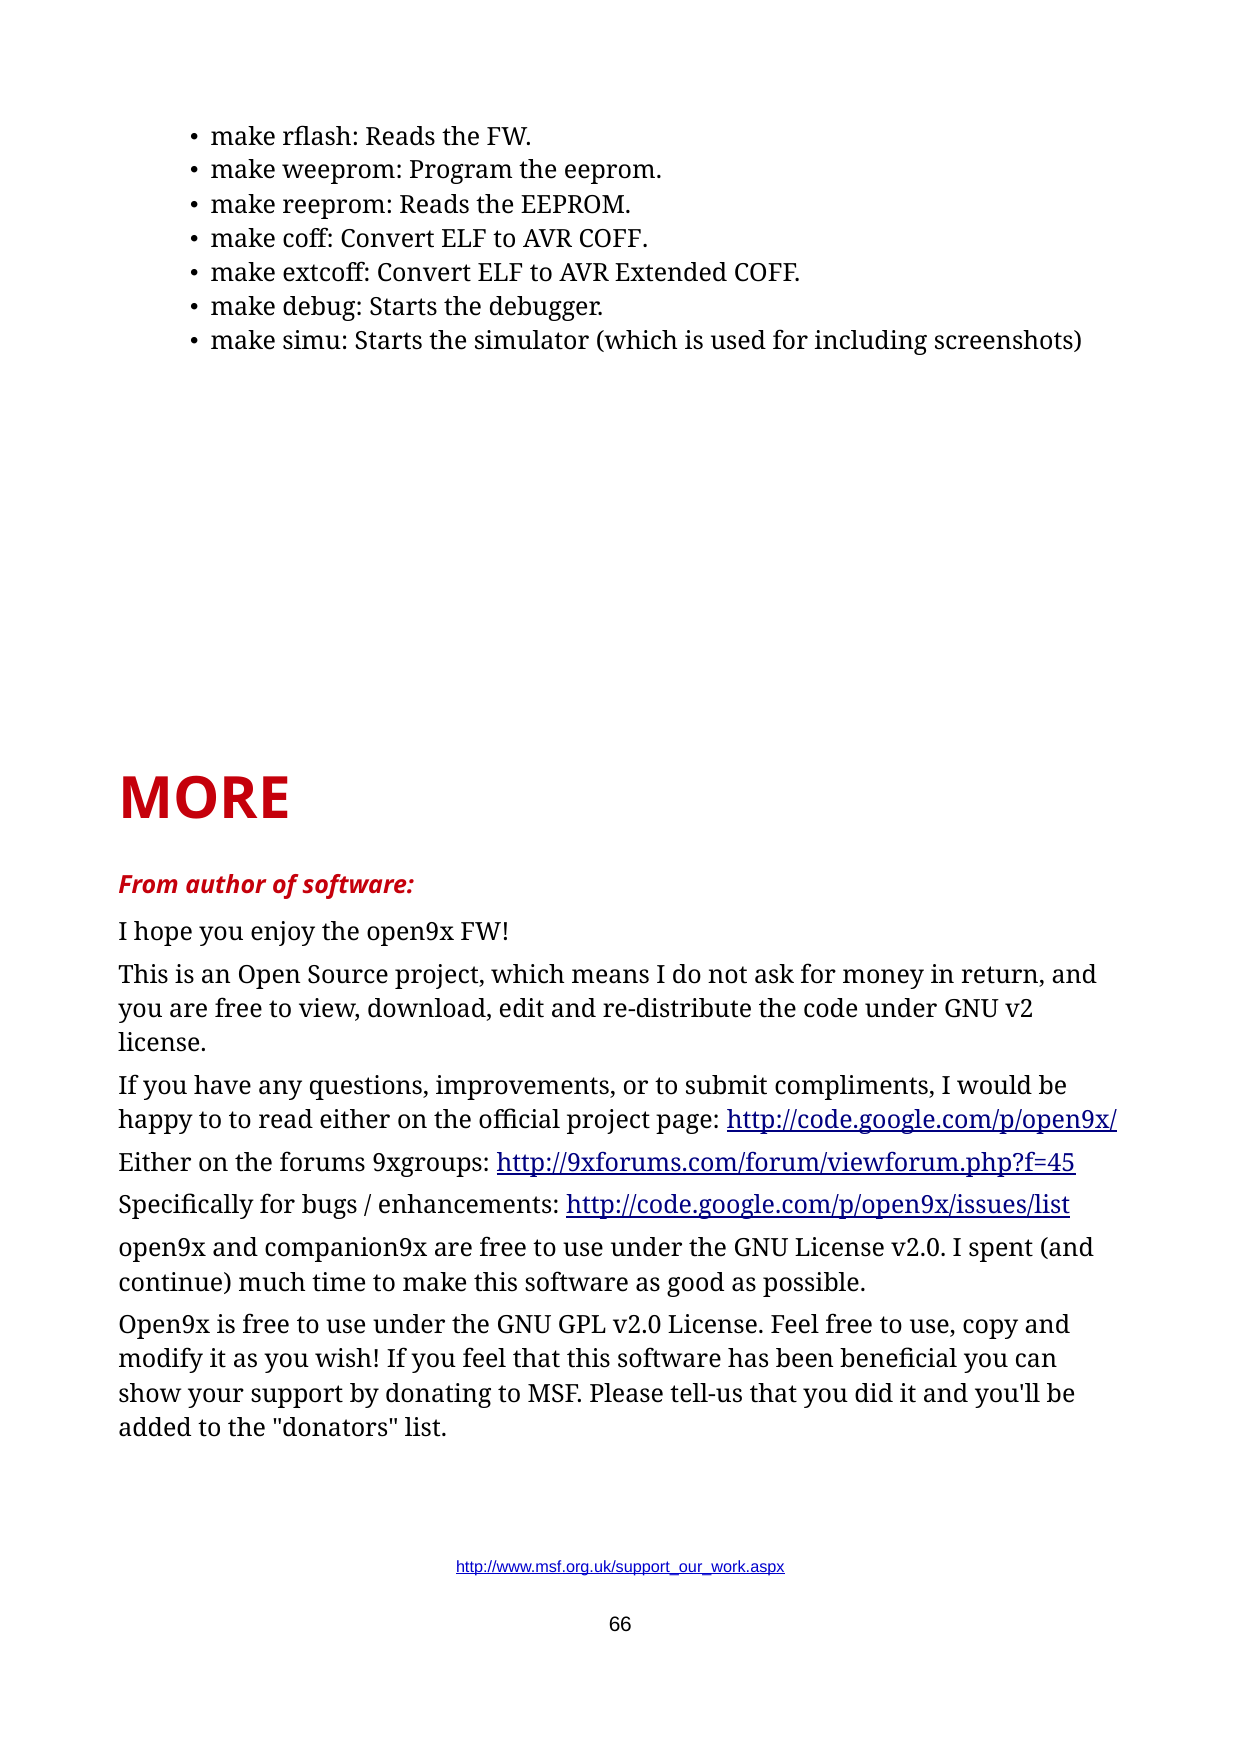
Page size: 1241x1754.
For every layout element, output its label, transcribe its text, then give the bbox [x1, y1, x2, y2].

subtitle From author of software: [118, 867, 1122, 901]
list make weeprom: Program the eeprom. [190, 152, 1122, 186]
text If you have any questions, improvements, or to submit compliments, I would be happy to to read either on the official project page: http://code.google.com/p/open9x/ [118, 1067, 1122, 1135]
subtitle MORE [118, 756, 1122, 836]
list make simu: Starts the simulator (which is used for including screenshots) [190, 322, 1122, 357]
text open9x and companion9x are free to use under the GNU License v2.0. I spent (and continue) much time to make this software as good as possible. [118, 1230, 1122, 1298]
list make reeprom: Reads the EEPROM. [190, 186, 1122, 220]
list make coff: Convert ELF to AVR COFF. [190, 220, 1122, 254]
text http://www.msf.org.uk/support_our_work.aspx [118, 1557, 1122, 1576]
list make debug: Starts the debugger. [190, 288, 1122, 322]
list make rflash: Reads the FW. [190, 118, 1122, 152]
text This is an Open Source project, which means I do not ask for money in return, and you are free to view, download, edit and re-distribute the code under GNU v2 license. [118, 956, 1122, 1058]
text I hope you enjoy the open9x FW! [118, 913, 1122, 947]
text Either on the forums 9xgroups: http://9xforums.com/forum/viewforum.php?f=45 [118, 1144, 1122, 1178]
text Open9x is free to use under the GNU GPL v2.0 License. Feel free to use, copy and modify it as you wish! If you feel that this software has been beneficial you can show your support by donating to MSF. Please tell-us that you did it and you'll be added to the "donators" list. [118, 1307, 1122, 1443]
list make extcoff: Convert ELF to AVR Extended COFF. [190, 254, 1122, 288]
text Specifically for bugs / enhancements: http://code.google.com/p/open9x/issues/list [118, 1187, 1122, 1221]
